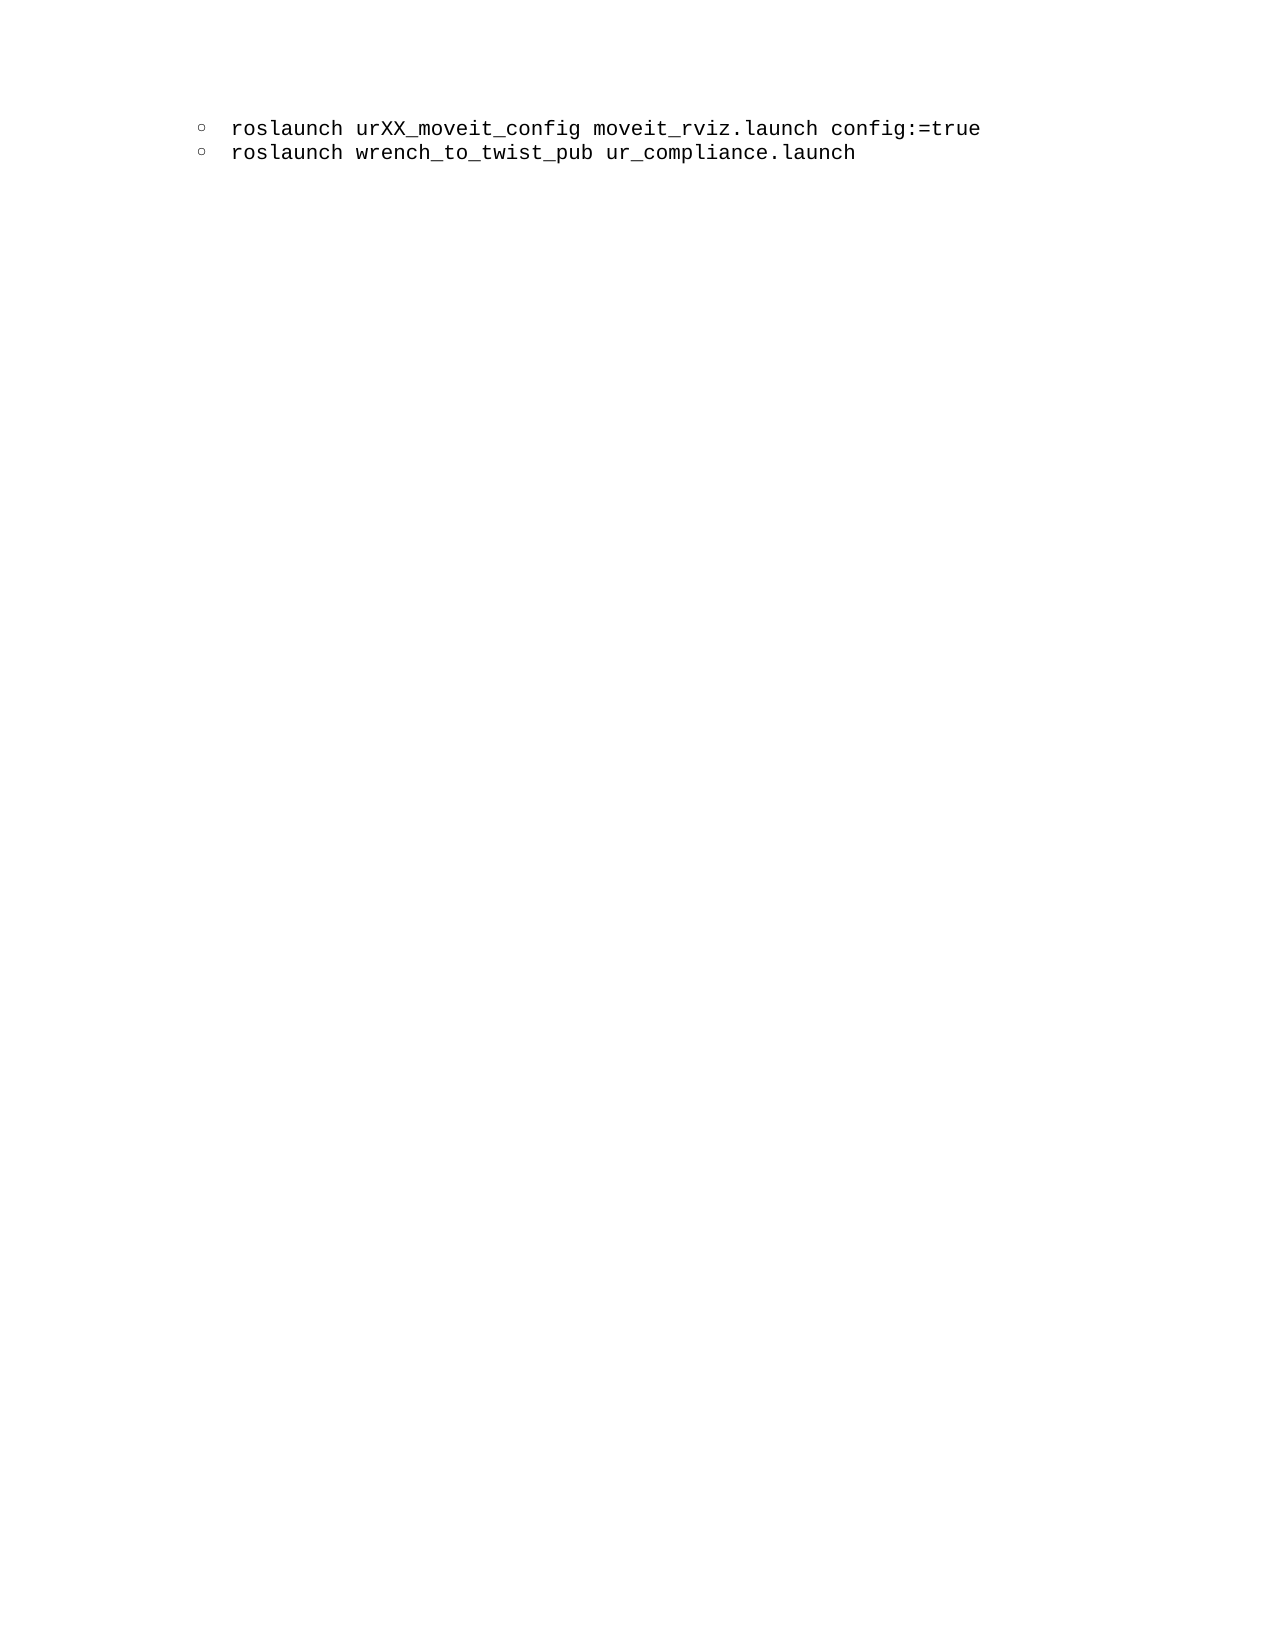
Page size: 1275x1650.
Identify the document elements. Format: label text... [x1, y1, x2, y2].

list roslaunch urXX_moveit_config moveit_rviz.launch config:=true [193, 118, 1157, 142]
list roslaunch wrench_to_twist_pub ur_compliance.launch [193, 142, 1157, 165]
